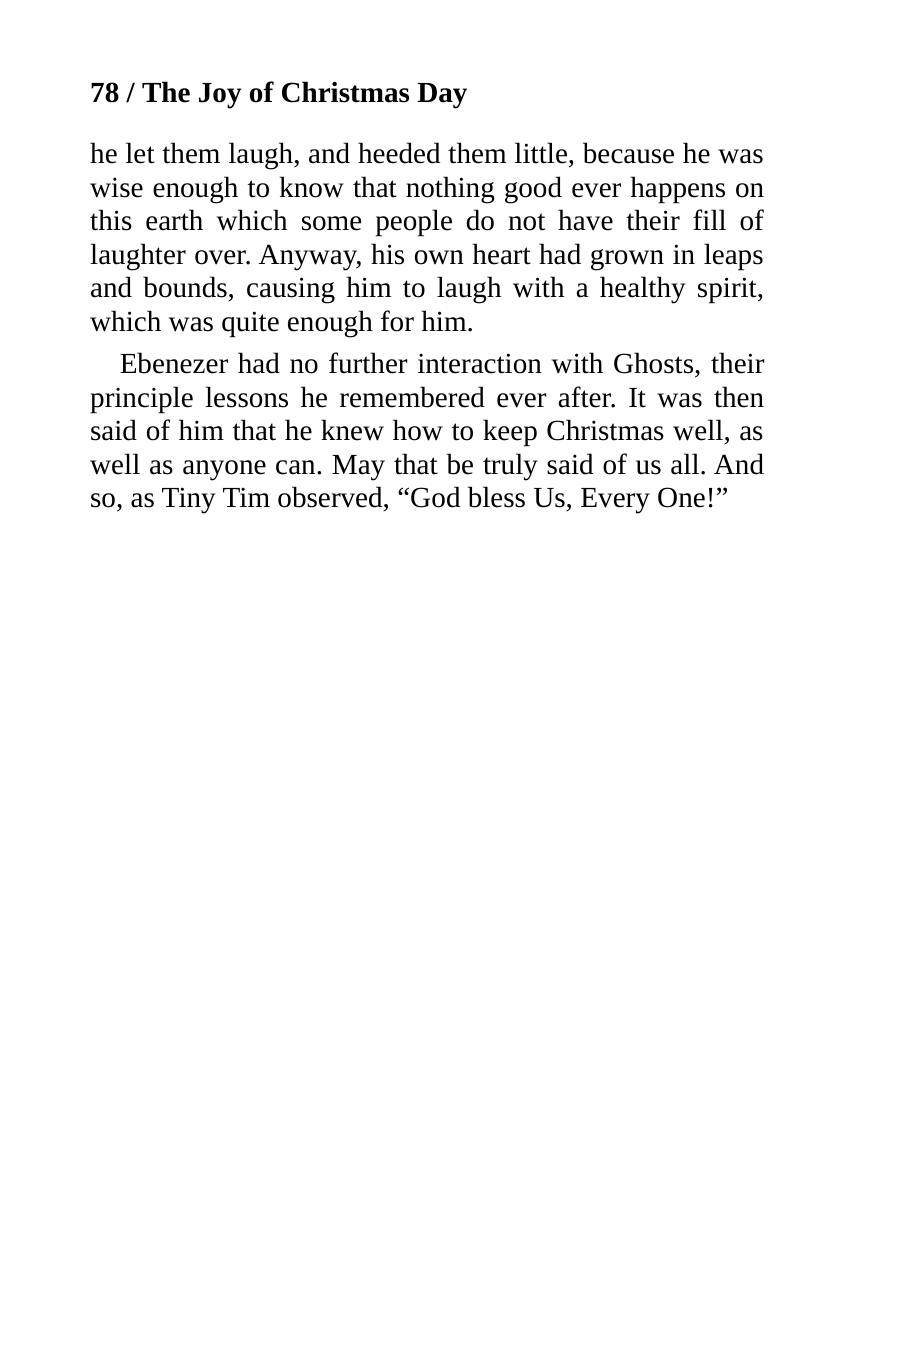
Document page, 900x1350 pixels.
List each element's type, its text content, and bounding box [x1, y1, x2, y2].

text Ebenezer had no further interaction with Ghosts, their principle lessons he remembered ever after. It was then said of him that he knew how to keep Christmas well, as well as anyone can. May that be truly said of us all. And so, as Tiny Tim observed, “God bless Us, Every One!” [90, 346, 765, 514]
text he let them laugh, and heeded them little, because he was wise enough to know that nothing good ever happens on this earth which some people do not have their fill of laughter over. Anyway, his own heart had grown in leaps and bounds, causing him to laugh with a healthy spirit, which was quite enough for him. [90, 136, 765, 337]
